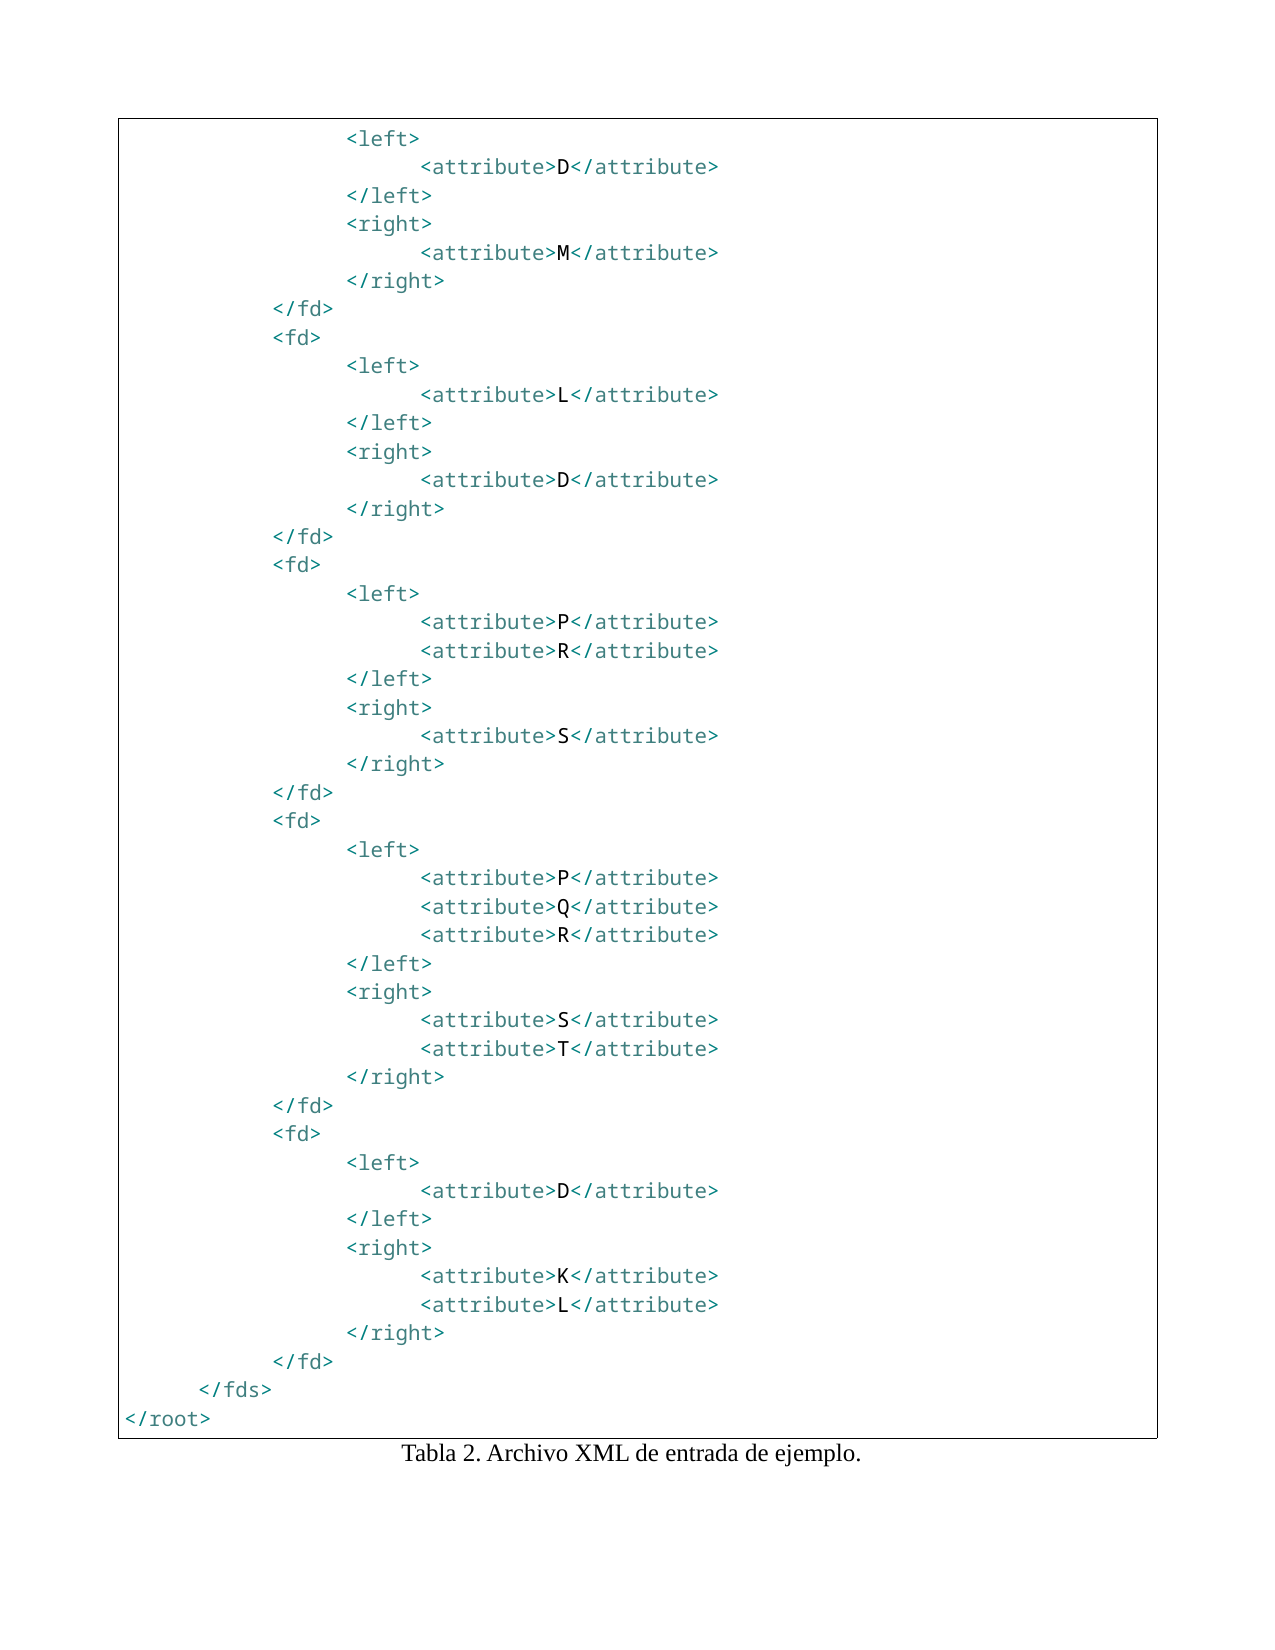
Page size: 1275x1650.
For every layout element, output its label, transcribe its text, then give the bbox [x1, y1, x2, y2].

table_header <left> <attribute>D</attribute> </left> <right> <attribute>M</attribute> </right> </fd> <fd> <left> <attribute>L</attribute> </left> <right> <attribute>D</attribute> </right> </fd> <fd> <left> <attribute>P</attribute> <attribute>R</attribute> </left> <right> <attribute>S</attribute> </right> </fd> <fd> <left> <attribute>P</attribute> <attribute>Q</attribute> <attribute>R</attribute> </left> <right> <attribute>S</attribute> <attribute>T</attribute> </right> </fd> <fd> <left> <attribute>D</attribute> </left> <right> <attribute>K</attribute> <attribute>L</attribute> </right> </fd> </fds> </root> [119, 119, 1157, 1438]
text Tabla 2. Archivo XML de entrada de ejemplo. [118, 1439, 1157, 1467]
